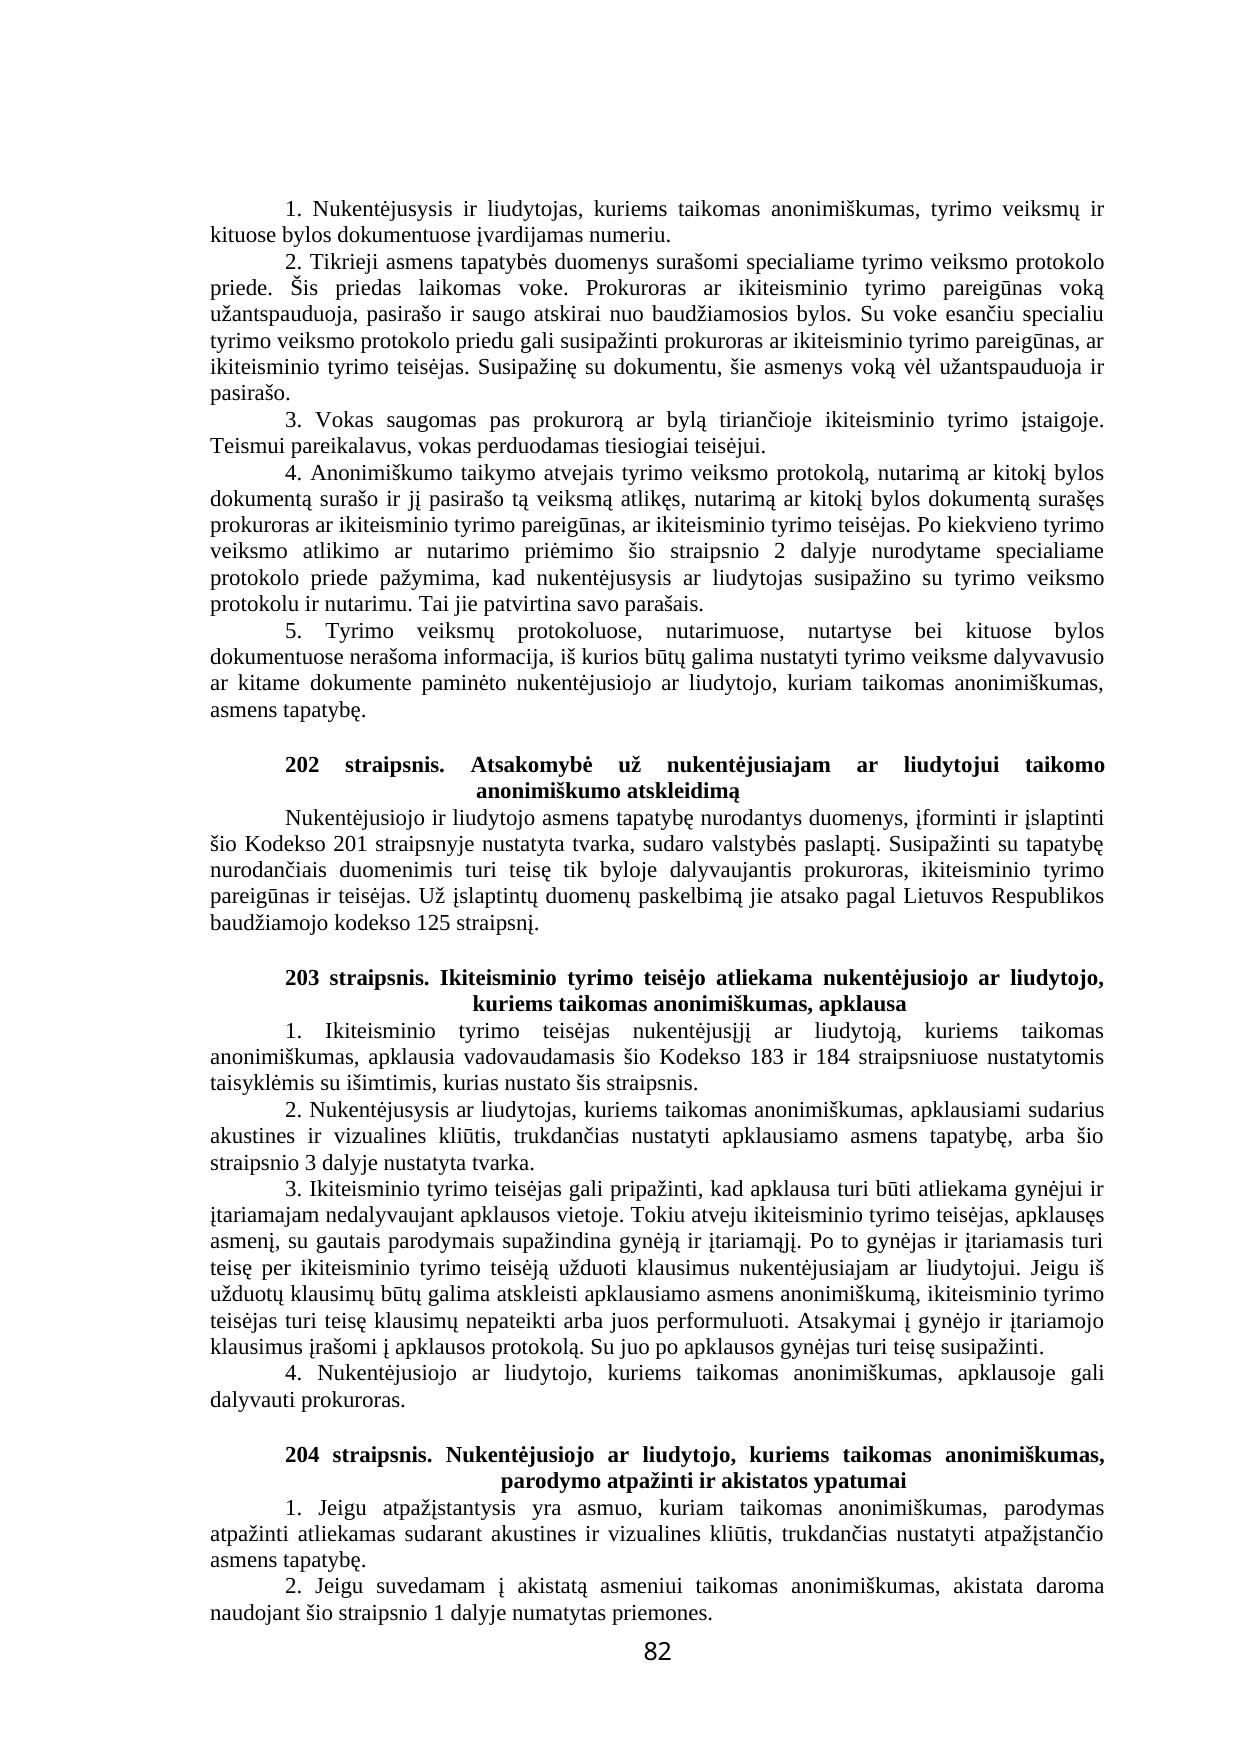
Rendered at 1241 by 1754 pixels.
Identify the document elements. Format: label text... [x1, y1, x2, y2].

text 4. Nukentėjusiojo ar liudytojo, kuriems taikomas anonimiškumas, apklausoje gali dalyvauti prokuroras. [210, 1359, 1106, 1412]
text 2. Nukentėjusysis ar liudytojas, kuriems taikomas anonimiškumas, apklausiami sudarius akustines ir vizualines kliūtis, trukdančias nustatyti apklausiamo asmens tapatybę, arba šio straipsnio 3 dalyje nustatyta tvarka. [210, 1096, 1106, 1175]
text Nukentėjusiojo ir liudytojo asmens tapatybę nurodantys duomenys, įforminti ir įslaptinti šio Kodekso 201 straipsnyje nustatyta tvarka, sudaro valstybės paslaptį. Susipažinti su tapatybę nurodančiais duomenimis turi teisę tik byloje dalyvaujantis prokuroras, ikiteisminio tyrimo pareigūnas ir teisėjas. Už įslaptintų duomenų paskelbimą jie atsako pagal Lietuvos Respublikos baudžiamojo kodekso 125 straipsnį. [210, 803, 1106, 935]
text 2. Tikrieji asmens tapatybės duomenys surašomi specialiame tyrimo veiksmo protokolo priede. Šis priedas laikomas voke. Prokuroras ar ikiteisminio tyrimo pareigūnas voką užantspauduoja, pasirašo ir saugo atskirai nuo baudžiamosios bylos. Su voke esančiu specialiu tyrimo veiksmo protokolo priedu gali susipažinti prokuroras ar ikiteisminio tyrimo pareigūnas, ar ikiteisminio tyrimo teisėjas. Susipažinę su dokumentu, šie asmenys voką vėl užantspauduoja ir pasirašo. [210, 248, 1106, 406]
text 3. Vokas saugomas pas prokurorą ar bylą tiriančioje ikiteisminio tyrimo įstaigoje. Teismui pareikalavus, vokas perduodamas tiesiogiai teisėjui. [210, 406, 1106, 458]
text 3. Ikiteisminio tyrimo teisėjas gali pripažinti, kad apklausa turi būti atliekama gynėjui ir įtariamajam nedalyvaujant apklausos vietoje. Tokiu atveju ikiteisminio tyrimo teisėjas, apklausęs asmenį, su gautais parodymais supažindina gynėją ir įtariamąjį. Po to gynėjas ir įtariamasis turi teisę per ikiteisminio tyrimo teisėją užduoti klausimus nukentėjusiajam ar liudytojui. Jeigu iš užduotų klausimų būtų galima atskleisti apklausiamo asmens anonimiškumą, ikiteisminio tyrimo teisėjas turi teisę klausimų nepateikti arba juos performuluoti. Atsakymai į gynėjo ir įtariamojo klausimus įrašomi į apklausos protokolą. Su juo po apklausos gynėjas turi teisę susipažinti. [210, 1175, 1106, 1359]
text 203 straipsnis. Ikiteisminio tyrimo teisėjo atliekama nukentėjusiojo ar liudytojo, kuriems taikomas anonimiškumas, apklausa [285, 964, 1106, 1017]
text 204 straipsnis. Nukentėjusiojo ar liudytojo, kuriems taikomas anonimiškumas, parodymo atpažinti ir akistatos ypatumai [285, 1441, 1106, 1493]
text 1. Nukentėjusysis ir liudytojas, kuriems taikomas anonimiškumas, tyrimo veiksmų ir kituose bylos dokumentuose įvardijamas numeriu. [210, 195, 1106, 248]
text 1. Jeigu atpažįstantysis yra asmuo, kuriam taikomas anonimiškumas, parodymas atpažinti atliekamas sudarant akustines ir vizualines kliūtis, trukdančias nustatyti atpažįstančio asmens tapatybę. [210, 1493, 1106, 1573]
text 202 straipsnis. Atsakomybė už nukentėjusiajam ar liudytojui taikomo anonimiškumo atskleidimą [285, 751, 1106, 803]
text 1. Ikiteisminio tyrimo teisėjas nukentėjusįjį ar liudytoją, kuriems taikomas anonimiškumas, apklausia vadovaudamasis šio Kodekso 183 ir 184 straipsniuose nustatytomis taisyklėmis su išimtimis, kurias nustato šis straipsnis. [210, 1017, 1106, 1096]
text 5. Tyrimo veiksmų protokoluose, nutarimuose, nutartyse bei kituose bylos dokumentuose nerašoma informacija, iš kurios būtų galima nustatyti tyrimo veiksme dalyvavusio ar kitame dokumente paminėto nukentėjusiojo ar liudytojo, kuriam taikomas anonimiškumas, asmens tapatybę. [210, 617, 1106, 722]
text 4. Anonimiškumo taikymo atvejais tyrimo veiksmo protokolą, nutarimą ar kitokį bylos dokumentą surašo ir jį pasirašo tą veiksmą atlikęs, nutarimą ar kitokį bylos dokumentą surašęs prokuroras ar ikiteisminio tyrimo pareigūnas, ar ikiteisminio tyrimo teisėjas. Po kiekvieno tyrimo veiksmo atlikimo ar nutarimo priėmimo šio straipsnio 2 dalyje nurodytame specialiame protokolo priede pažymima, kad nukentėjusysis ar liudytojas susipažino su tyrimo veiksmo protokolu ir nutarimu. Tai jie patvirtina savo parašais. [210, 458, 1106, 617]
text 2. Jeigu suvedamam į akistatą asmeniui taikomas anonimiškumas, akistata daroma naudojant šio straipsnio 1 dalyje numatytas priemones. [210, 1573, 1106, 1625]
